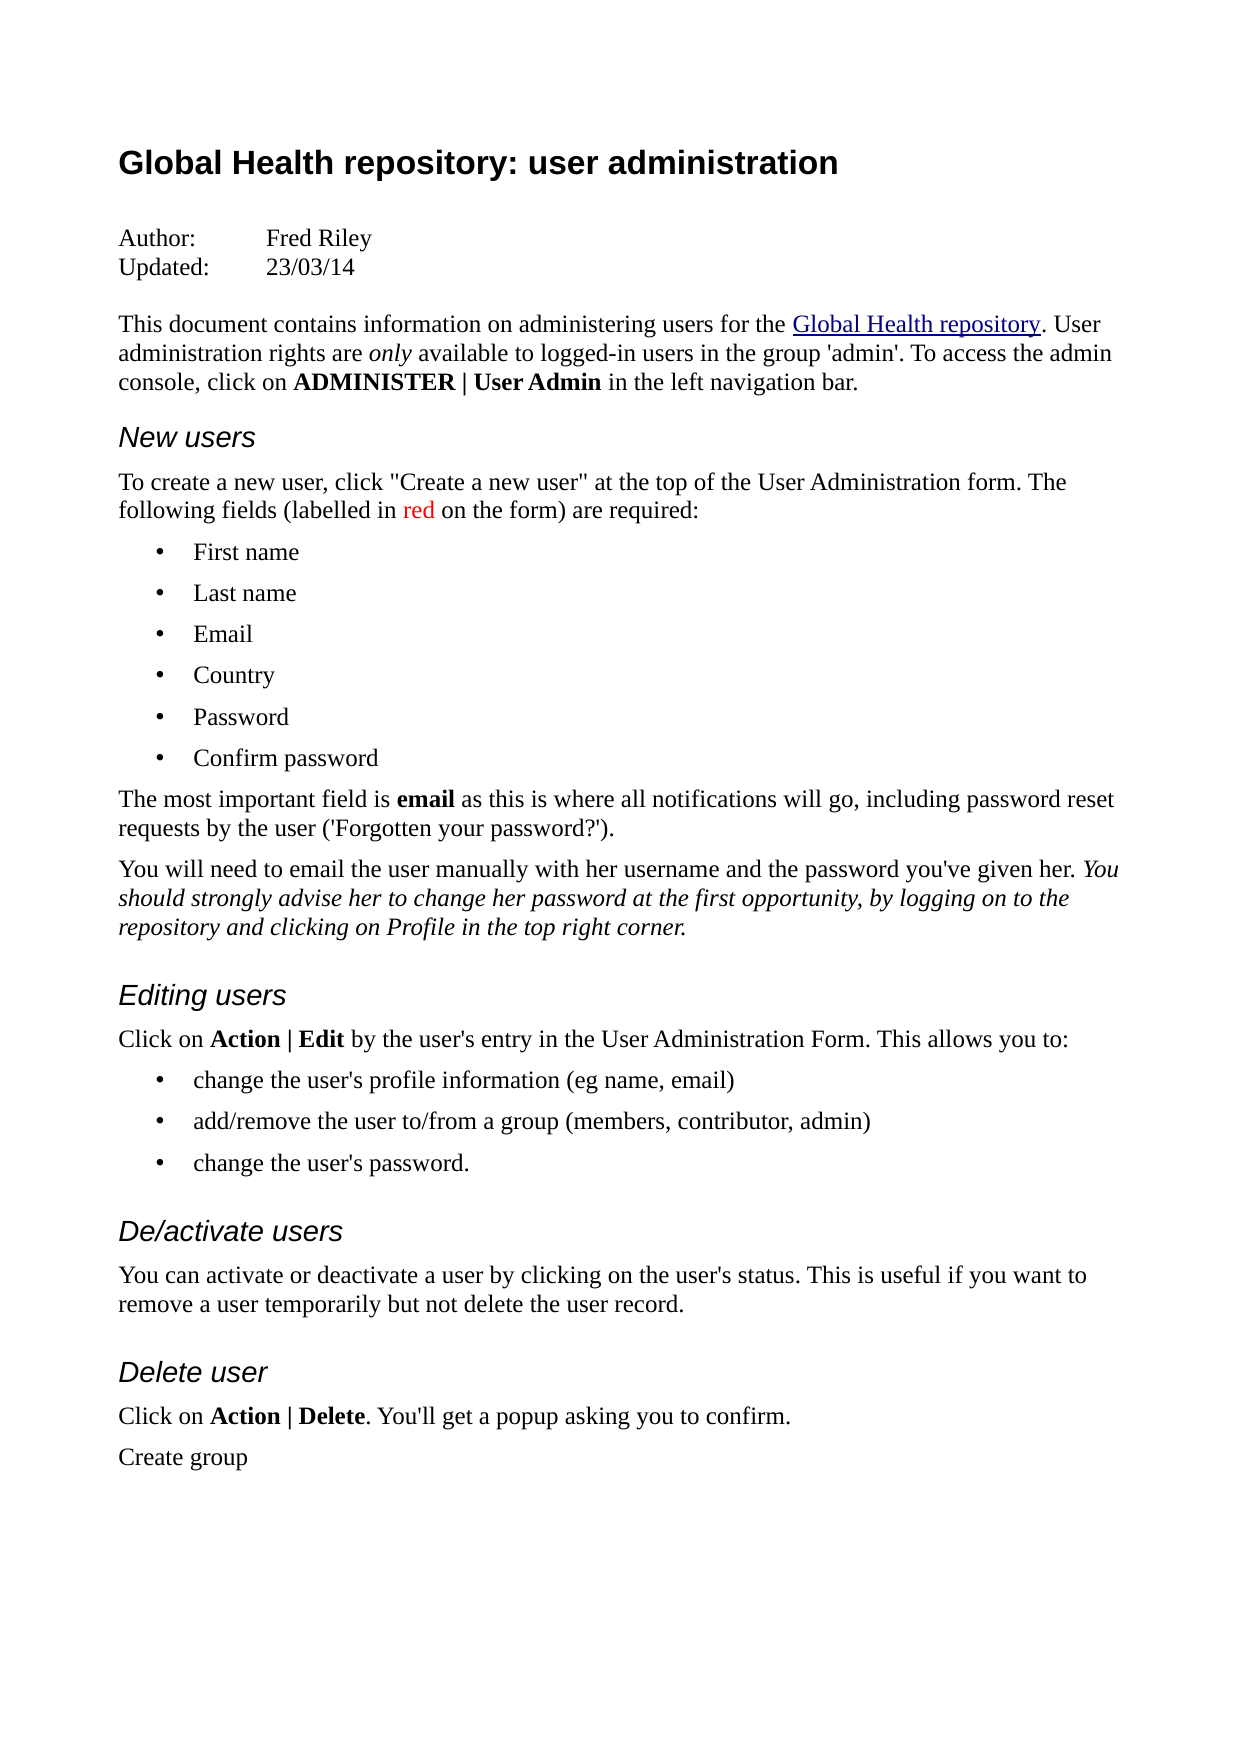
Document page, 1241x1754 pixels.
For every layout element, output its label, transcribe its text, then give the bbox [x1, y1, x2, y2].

subtitle De/activate users [118, 1214, 1122, 1247]
subtitle Global Health repository: user administration [118, 143, 1122, 182]
list Email [156, 619, 1122, 648]
list Confirm password [156, 743, 1122, 772]
subtitle New users [118, 421, 1122, 454]
subtitle Delete user [118, 1355, 1122, 1388]
list add/remove the user to/from a group (members, contributor, admin) [156, 1106, 1122, 1135]
text This document contains information on administering users for the Global Health repository. User administration rights are only available to logged-in users in the group 'admin'. To access the admin console, click on ADMINISTER | User Admin in the left navigation bar. [118, 309, 1122, 396]
list Country [156, 660, 1122, 689]
text Author: Fred Riley [118, 223, 1122, 252]
text Updated: 23/03/14 [118, 252, 1122, 281]
subtitle Editing users [118, 978, 1122, 1011]
list change the user's password. [156, 1148, 1122, 1176]
text Create group [118, 1442, 1122, 1471]
text You will need to email the user manually with her username and the password you've given her. You should strongly advise her to change her password at the first opportunity, by logging on to the repository and clicking on Profile in the top right corner. [118, 854, 1122, 940]
text Click on Action | Edit by the user's entry in the User Administration Form. This allows you to: [118, 1024, 1122, 1053]
list Password [156, 702, 1122, 730]
text To create a new user, click "Create a new user" at the top of the User Administration form. The following fields (labelled in red on the form) are required: [118, 467, 1122, 524]
text The most important field is email as this is where all notifications will go, including password reset requests by the user ('Forgotten your password?'). [118, 784, 1122, 842]
text You can activate or deactivate a user by clicking on the user's status. This is useful if you want to remove a user temporarily but not delete the user record. [118, 1260, 1122, 1317]
list change the user's profile information (eg name, email) [156, 1065, 1122, 1094]
text Click on Action | Delete. You'll get a popup asking you to confirm. [118, 1401, 1122, 1430]
list First name [156, 537, 1122, 565]
list Last name [156, 578, 1122, 607]
